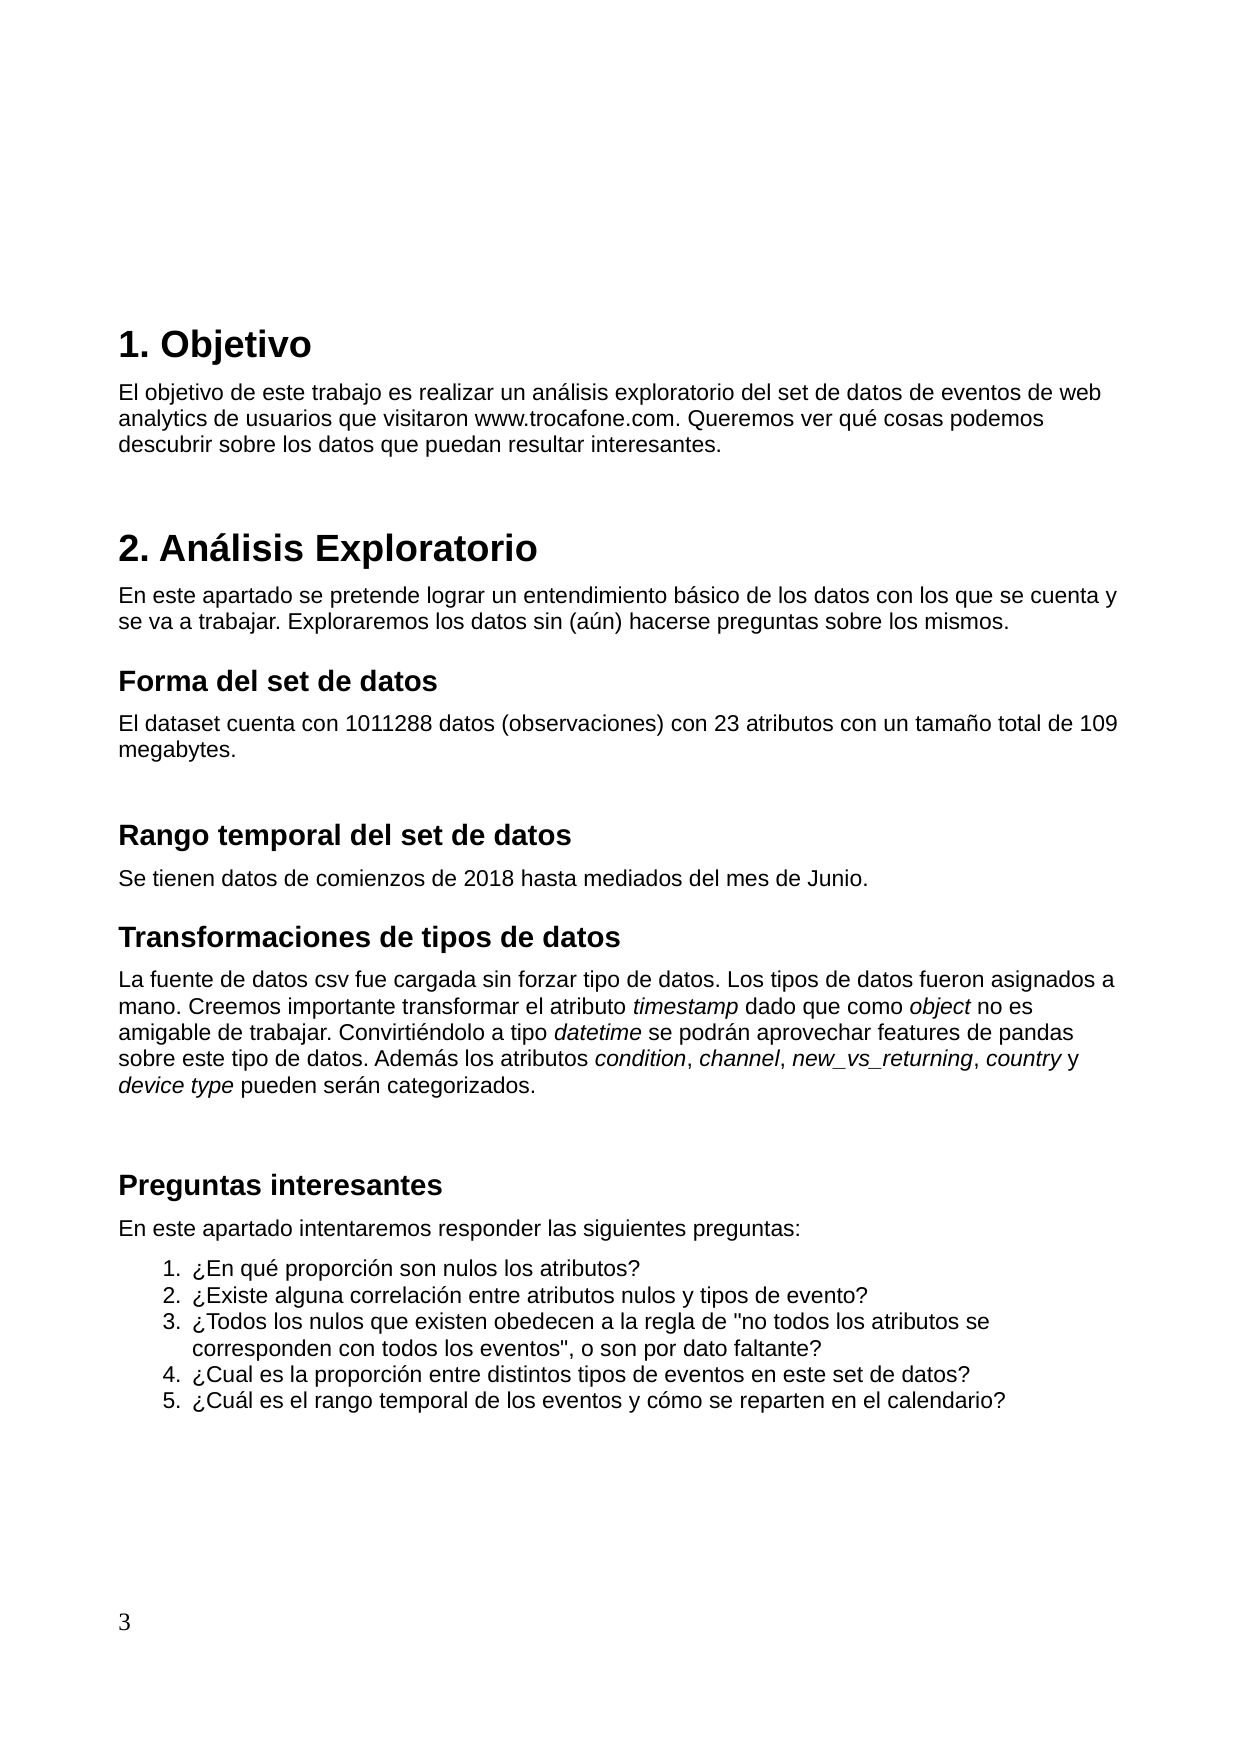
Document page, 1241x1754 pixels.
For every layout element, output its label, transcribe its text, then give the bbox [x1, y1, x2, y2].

subtitle Preguntas interesantes [118, 1168, 1122, 1202]
list ¿Existe alguna correlación entre atributos nulos y tipos de evento? [162, 1282, 1122, 1308]
text El objetivo de este trabajo es realizar un análisis exploratorio del set de datos de eventos de web analytics de usuarios que visitaron www.trocafone.com. Queremos ver qué cosas podemos descubrir sobre los datos que puedan resultar interesantes. [118, 378, 1122, 457]
list ¿Cuál es el rango temporal de los eventos y cómo se reparten en el calendario? [162, 1387, 1122, 1413]
subtitle Rango temporal del set de datos [118, 818, 1122, 852]
text Se tienen datos de comienzos de 2018 hasta mediados del mes de Junio. [118, 864, 1122, 891]
list ¿En qué proporción son nulos los atributos? [162, 1255, 1122, 1282]
subtitle Transformaciones de tipos de datos [118, 920, 1122, 954]
list ¿Cual es la proporción entre distintos tipos de eventos en este set de datos? [162, 1361, 1122, 1387]
text La fuente de datos csv fue cargada sin forzar tipo de datos. Los tipos de datos fueron asignados a mano. Creemos importante transformar el atributo timestamp dado que como object no es amigable de trabajar. Convirtiéndolo a tipo datetime se podrán aprovechar features de pandas sobre este tipo de datos. Además los atributos condition, channel, new_vs_returning, country y device type pueden serán categorizados. [118, 966, 1122, 1098]
list ¿Todos los nulos que existen obedecen a la regla de "no todos los atributos se corresponden con todos los eventos", o son por dato faltante? [162, 1308, 1122, 1361]
text En este apartado intentaremos responder las siguientes preguntas: [118, 1214, 1122, 1241]
text En este apartado se pretende lograr un entendimiento básico de los datos con los que se cuenta y se va a trabajar. Exploraremos los datos sin (aún) hacerse preguntas sobre los mismos. [118, 582, 1122, 635]
text El dataset cuenta con 1011288 datos (observaciones) con 23 atributos con un tamaño total de 109 megabytes. [118, 710, 1122, 763]
subtitle 2. Análisis Exploratorio [118, 526, 1122, 569]
subtitle Forma del set de datos [118, 664, 1122, 698]
subtitle 1. Objetivo [118, 322, 1122, 366]
